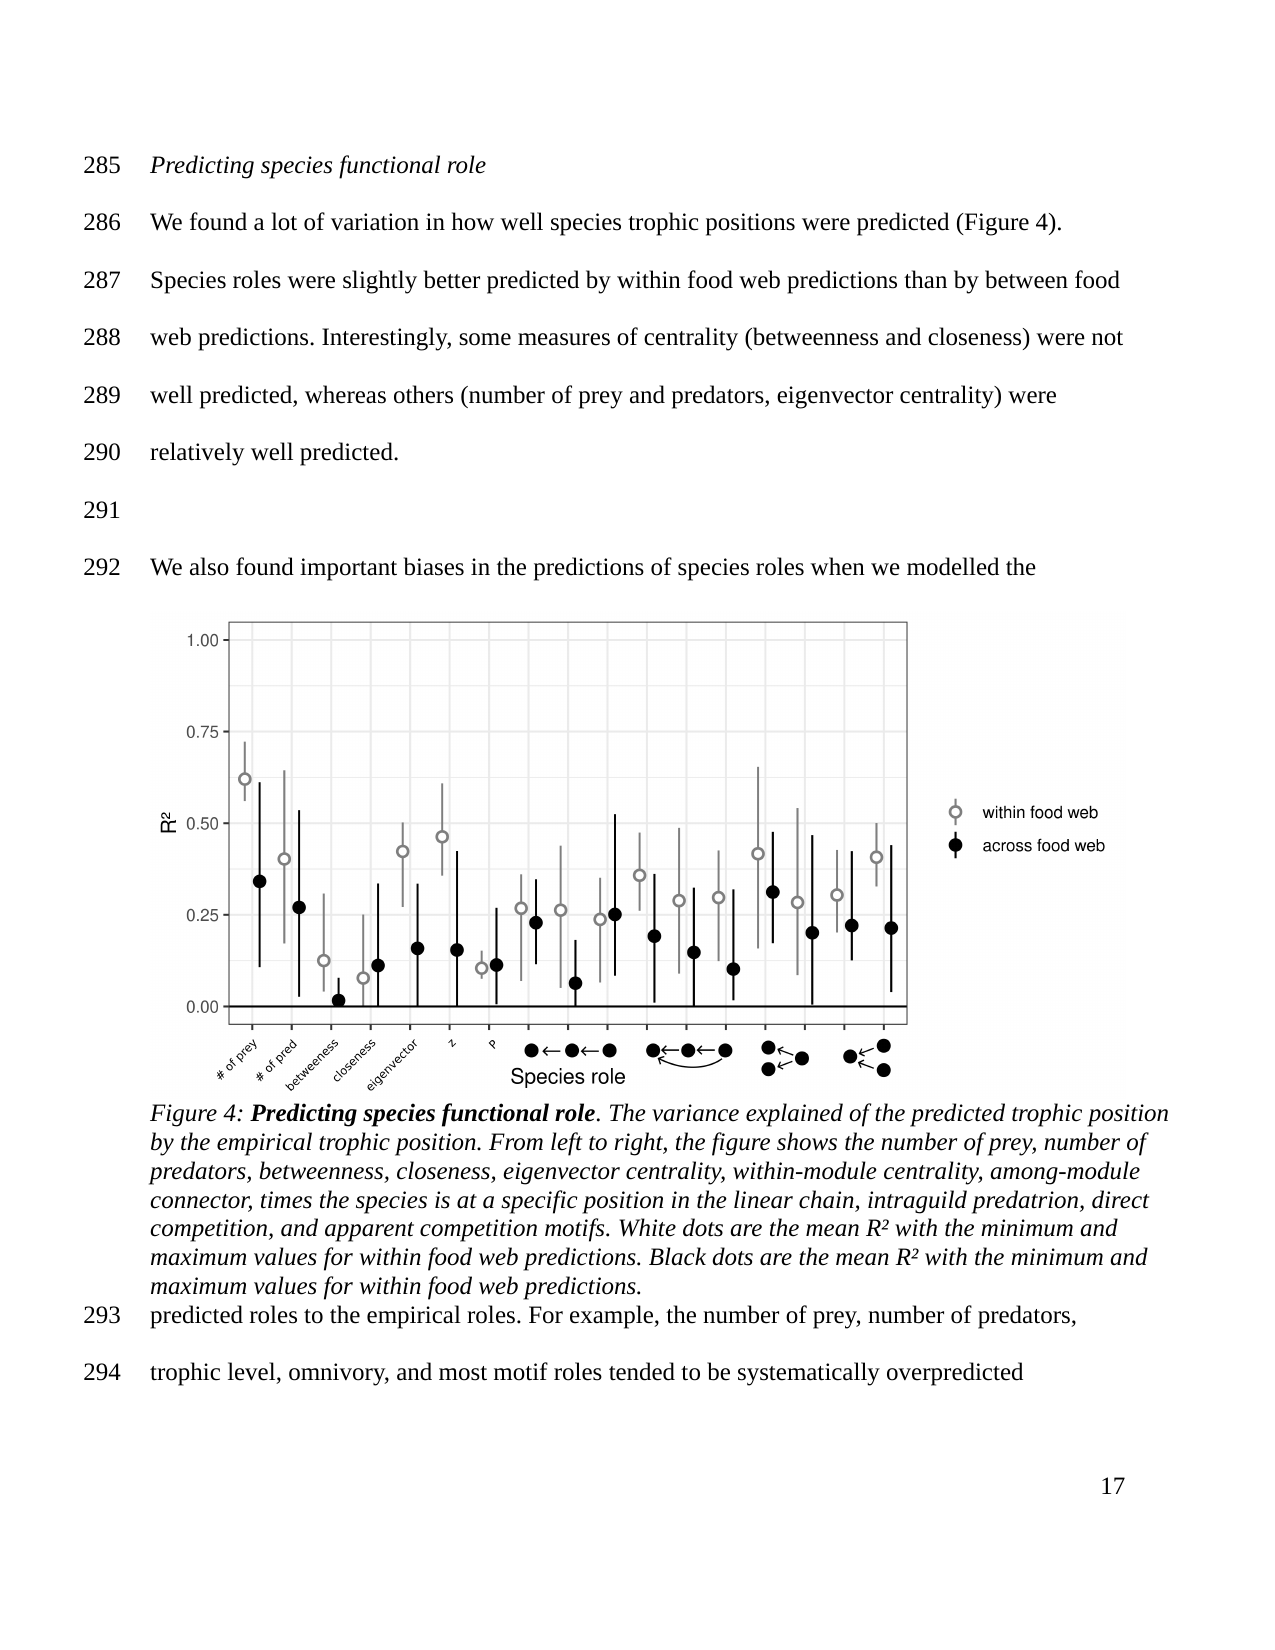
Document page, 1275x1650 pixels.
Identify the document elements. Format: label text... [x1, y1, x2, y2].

text predicted roles to the empirical roles. For example, the number of prey, number of predators, trophic level, omnivory, and most motif roles tended to be systematically overpredicted [150, 1300, 1125, 1386]
text Figure 4: Predicting species functional role. The variance explained of the predicted trophic position by the empirical trophic position. From left to right, the figure shows the number of prey, number of predators, betweenness, closeness, eigenvector centrality, within-module centrality, among-module connector, times the species is at a specific position in the linear chain, intraguild predatrion, direct competition, and apparent competition motifs. White dots are the mean R² with the minimum and maximum values for within food web predictions. Black dots are the mean R² with the minimum and maximum values for within food web predictions. [150, 1099, 1189, 1300]
text Predicting species functional role [150, 150, 1125, 179]
text We found a lot of variation in how well species trophic positions were predicted (Figure 4). Species roles were slightly better predicted by within food web predictions than by between food web predictions. Interestingly, some measures of centrality (betweenness and closeness) were not well predicted, whereas others (number of prey and predators, eigenvector centrality) were relatively well predicted. [150, 207, 1125, 466]
picture [150, 611, 1125, 1099]
text We also found important biases in the predictions of species roles when we modelled the [150, 552, 1189, 611]
